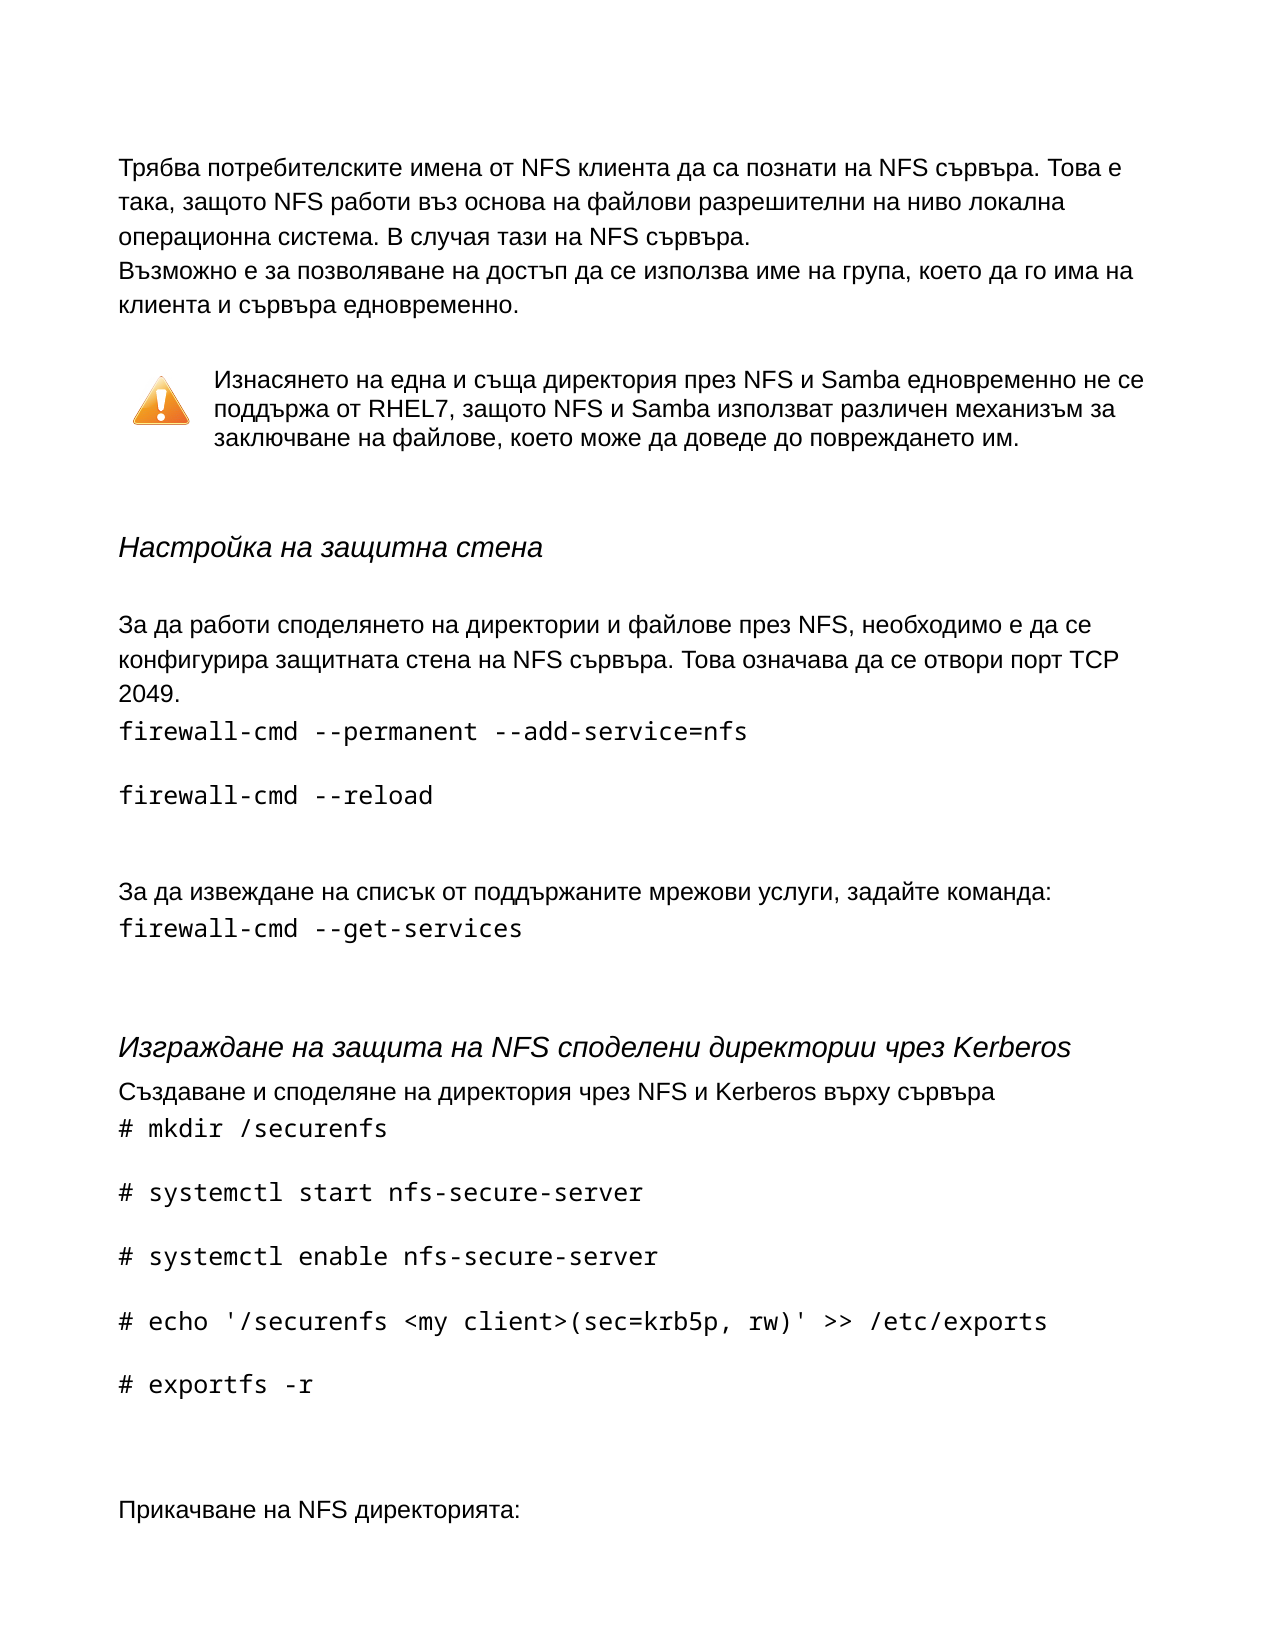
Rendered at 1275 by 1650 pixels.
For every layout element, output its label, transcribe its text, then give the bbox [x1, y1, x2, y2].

text # systemctl enable nfs-secure-server [118, 1239, 1157, 1273]
text # exportfs -r [118, 1367, 1157, 1401]
text Прикачванe на NFS директорията: [118, 1495, 1157, 1524]
table_header Изнасянето на една и съща директория през NFS и Samba едновременно не се поддържа от RHEL7, защото NFS и Samba използват различен механизъм за заключване на файлове, което може да доведе до повреждането им. [208, 360, 1157, 475]
subtitle Изграждане на защита на NFS споделени директории чрез Kerberos [118, 1030, 1157, 1064]
text firewall-cmd --reload [118, 778, 1157, 812]
subtitle Настройка на защитна стена [118, 530, 1157, 563]
text # mkdir /securenfs [118, 1111, 1157, 1145]
text Възможно е за позволяване на достъп да се използва име на група, което да го има на клиента и сървъра едновременно. [118, 256, 1157, 319]
text # systemctl start nfs-secure-server [118, 1175, 1157, 1209]
table_header [118, 360, 208, 475]
text За да работи споделянето на директории и файлове през NFS, необходимо е да се конфигурира защитната стена на NFS сървъра. Това означава да се отвори порт TCP 2049. [118, 611, 1157, 708]
text firewall-cmd --permanent --add-service=nfs [118, 714, 1157, 748]
text firewall-cmd --get-services [118, 911, 1157, 945]
text Трябва потребителските имена от NFS клиента да са познати на NFS сървъра. Това е така, защото NFS работи въз основа на файлови разрешителни на ниво локална операционна система. В случая тази на NFS сървъра. [118, 153, 1157, 250]
text # echo '/securenfs <my client>(sec=krb5p, rw)' >> /etc/exports [118, 1303, 1157, 1337]
text За да извеждане на списък от поддържаните мрежови услуги, задайте команда: [118, 877, 1157, 905]
text Създаване и споделяне на директория чрез NFS и Kerberos върху сървъра [118, 1076, 1157, 1105]
